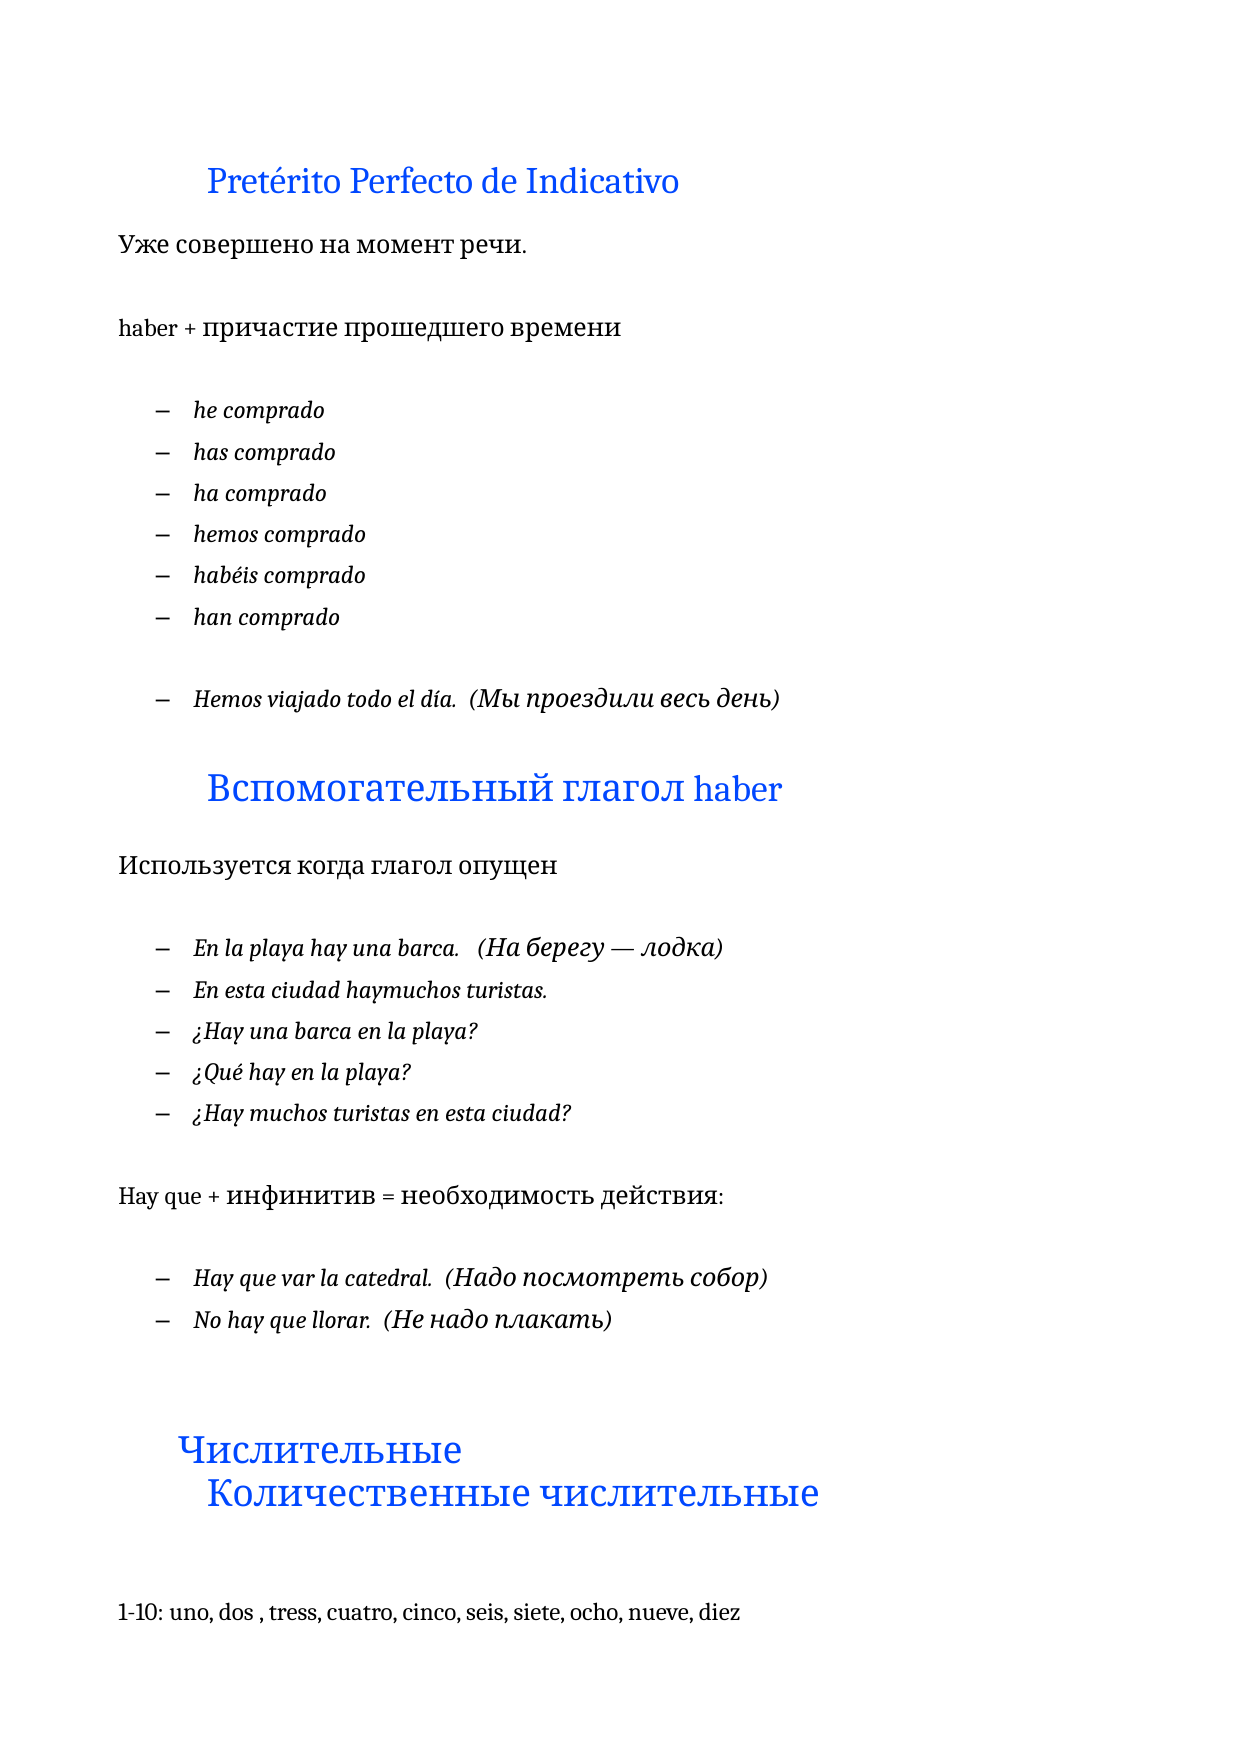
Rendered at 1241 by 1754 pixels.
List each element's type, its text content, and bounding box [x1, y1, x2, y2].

list he comprado [156, 396, 1122, 425]
list En la playa hay una barca. (На берегу — лодка) [156, 934, 1122, 963]
text Количественные числительные [207, 1472, 1122, 1516]
list ¿Hay una barca en la playa? [156, 1017, 1122, 1046]
text Числительные [177, 1429, 1122, 1472]
text haber + причастие прошедшего времени [118, 314, 1122, 342]
text Вспомогательный глагол haber [207, 767, 1122, 811]
list hemos comprado [156, 520, 1122, 549]
text 1-10: uno, dos , tress, cuatro, cinco, seis, siete, ocho, nueve, diez [118, 1598, 1122, 1627]
list habéis comprado [156, 561, 1122, 590]
text Уже совершено на момент речи. [118, 231, 1122, 260]
list has comprado [156, 437, 1122, 466]
list ha comprado [156, 479, 1122, 507]
text Hay que + инфинитив = необходимость действия: [118, 1182, 1122, 1211]
list Hemos viajado todo el día. (Мы проездили весь день) [156, 685, 1122, 714]
text Используется когда глагол опущен [118, 852, 1122, 881]
list ¿Qué hay en la playa? [156, 1058, 1122, 1087]
list ¿Hay muchos turistas en esta ciudad? [156, 1099, 1122, 1128]
list No hay que llorar. (Не надо плакать) [156, 1306, 1122, 1334]
list han comprado [156, 602, 1122, 631]
list Hay que var la catedral. (Надо посмотреть собор) [156, 1264, 1122, 1293]
list En esta ciudad haymuchos turistas. [156, 976, 1122, 1004]
text Pretérito Perfecto de Indicativo [207, 159, 1122, 202]
